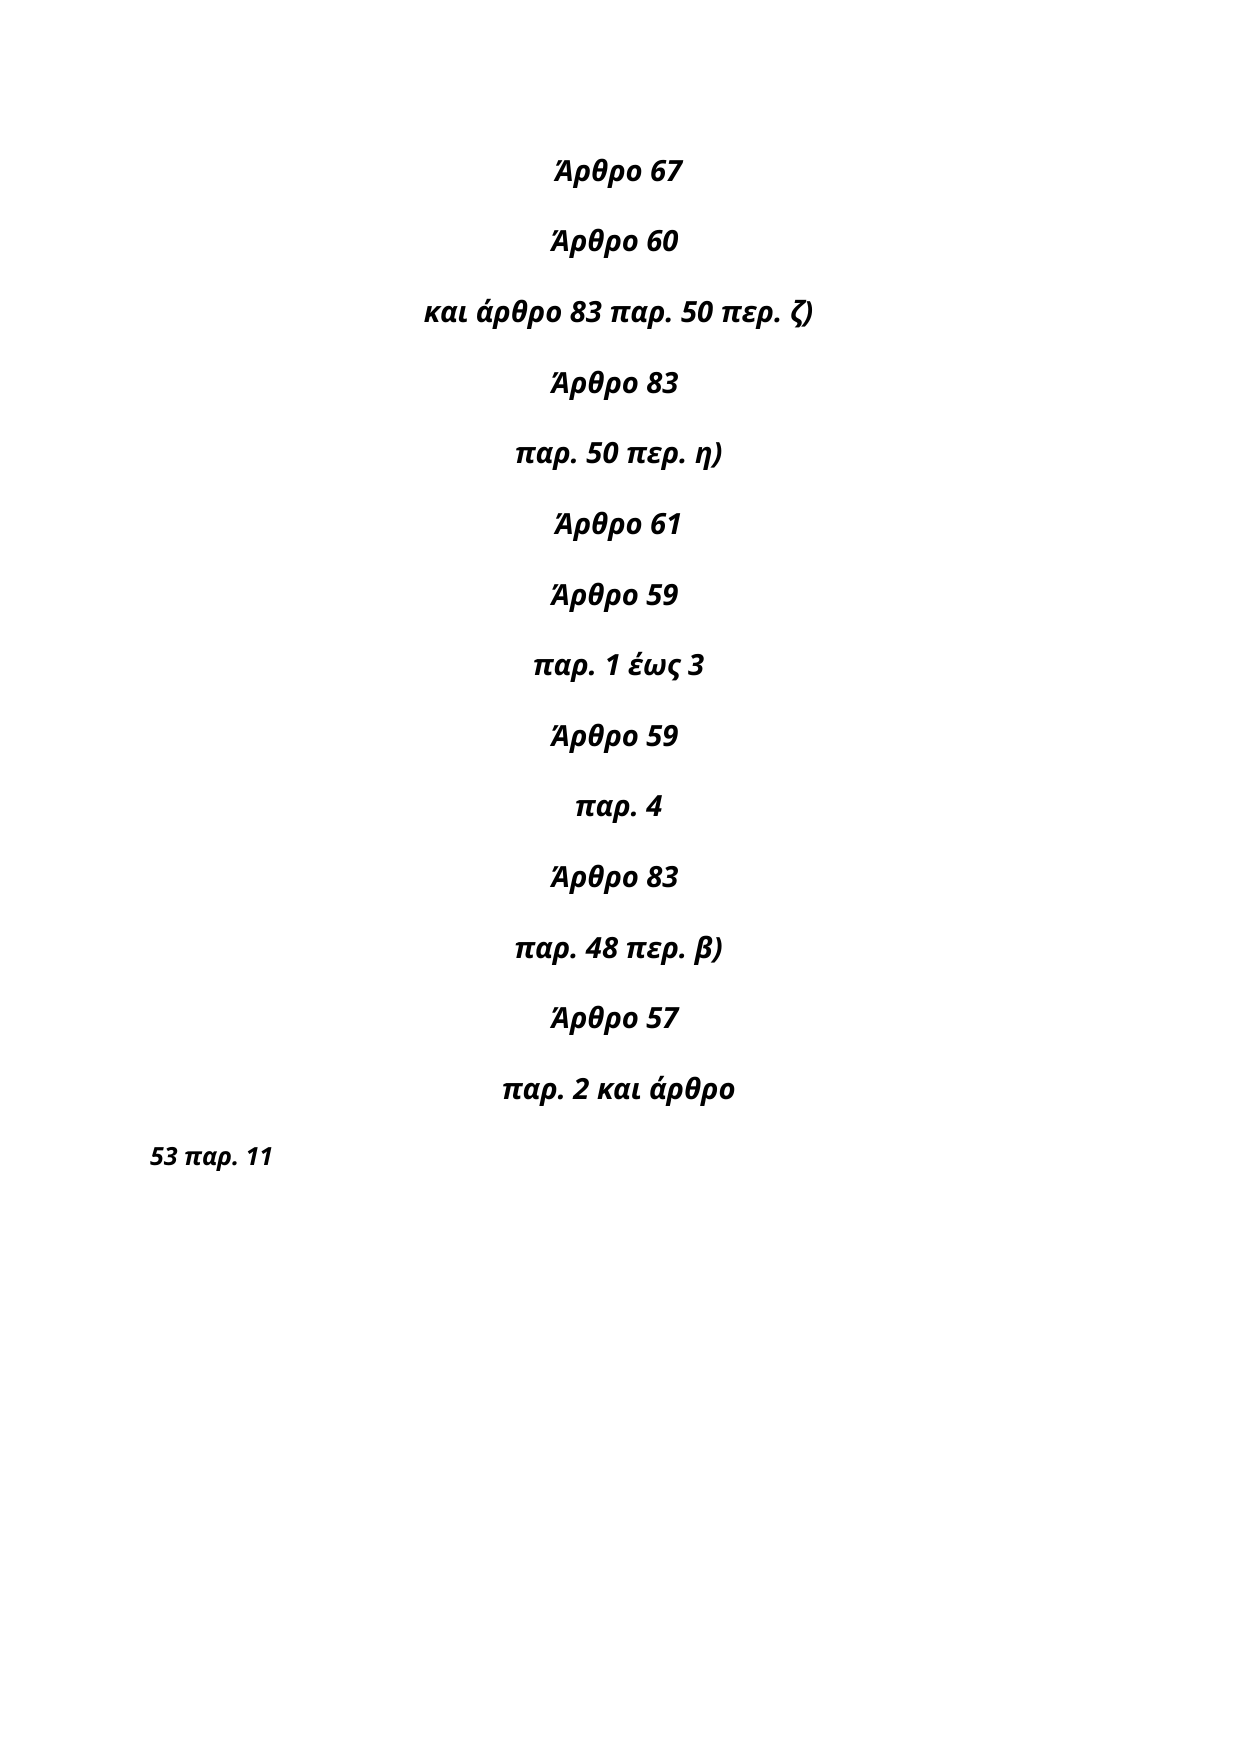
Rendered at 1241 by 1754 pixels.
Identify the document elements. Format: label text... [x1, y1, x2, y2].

subtitle παρ. 48 περ. β) [150, 927, 1090, 967]
subtitle Άρθρο 59 [150, 574, 1090, 613]
subtitle και άρθρο 83 παρ. 50 περ. ζ) [150, 291, 1090, 331]
subtitle Άρθρο 57 [150, 997, 1090, 1037]
subtitle Άρθρο 83 [150, 362, 1090, 402]
subtitle Άρθρο 67 [150, 150, 1090, 190]
subtitle Άρθρο 59 [150, 715, 1090, 755]
subtitle παρ. 4 [150, 786, 1090, 825]
subtitle παρ. 50 περ. η) [150, 432, 1090, 472]
text 53 παρ. 11 [150, 1139, 1090, 1173]
subtitle Άρθρο 83 [150, 856, 1090, 896]
subtitle Άρθρο 61 [150, 503, 1090, 543]
subtitle Άρθρο 60 [150, 221, 1090, 260]
subtitle παρ. 2 και άρθρο [150, 1068, 1090, 1108]
subtitle παρ. 1 έως 3 [150, 644, 1090, 684]
